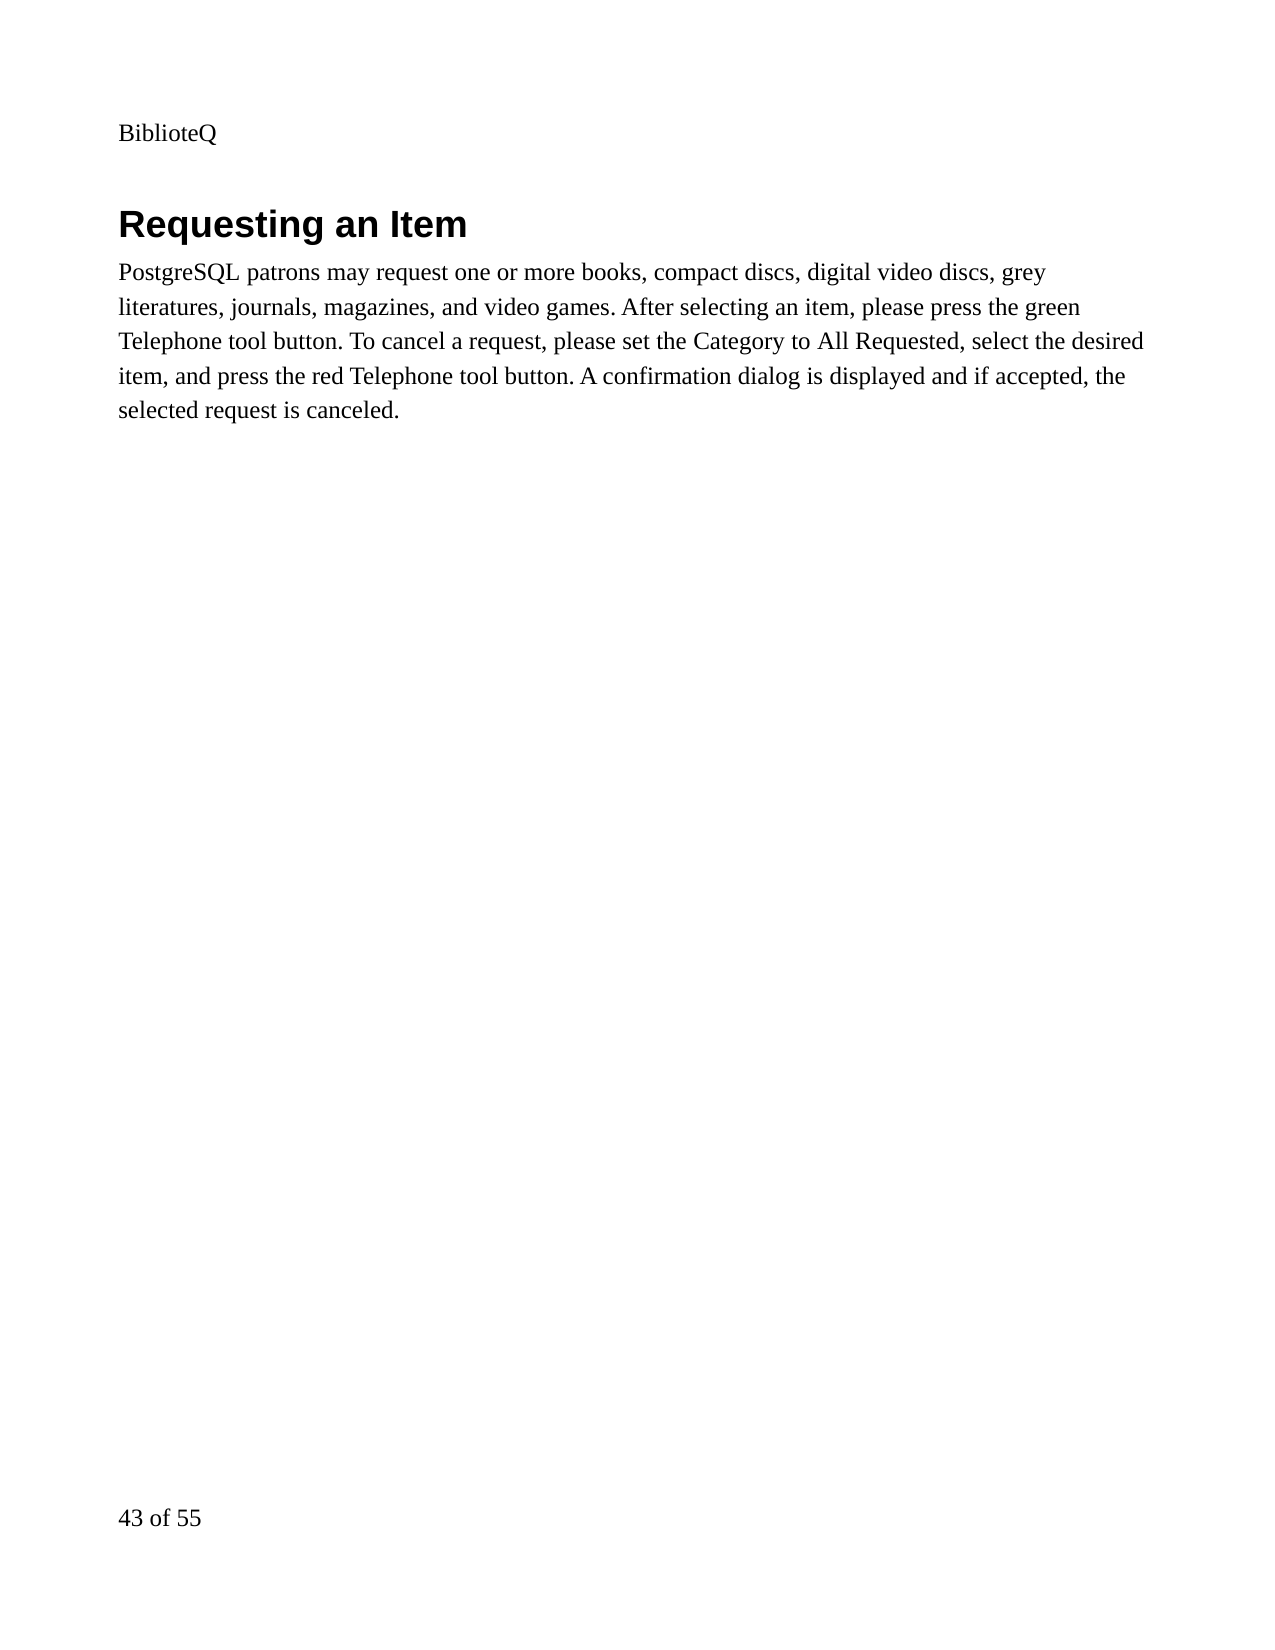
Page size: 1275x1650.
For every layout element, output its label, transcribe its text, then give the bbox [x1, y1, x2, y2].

subtitle Requesting an Item [118, 201, 1157, 245]
text PostgreSQL patrons may request one or more books, compact discs, digital video discs, grey literatures, journals, magazines, and video games. After selecting an item, please press the green Telephone tool button. To cancel a request, please set the Category to All Requested, select the desired item, and press the red Telephone tool button. A confirmation dialog is displayed and if accepted, the selected request is canceled. [118, 257, 1157, 424]
